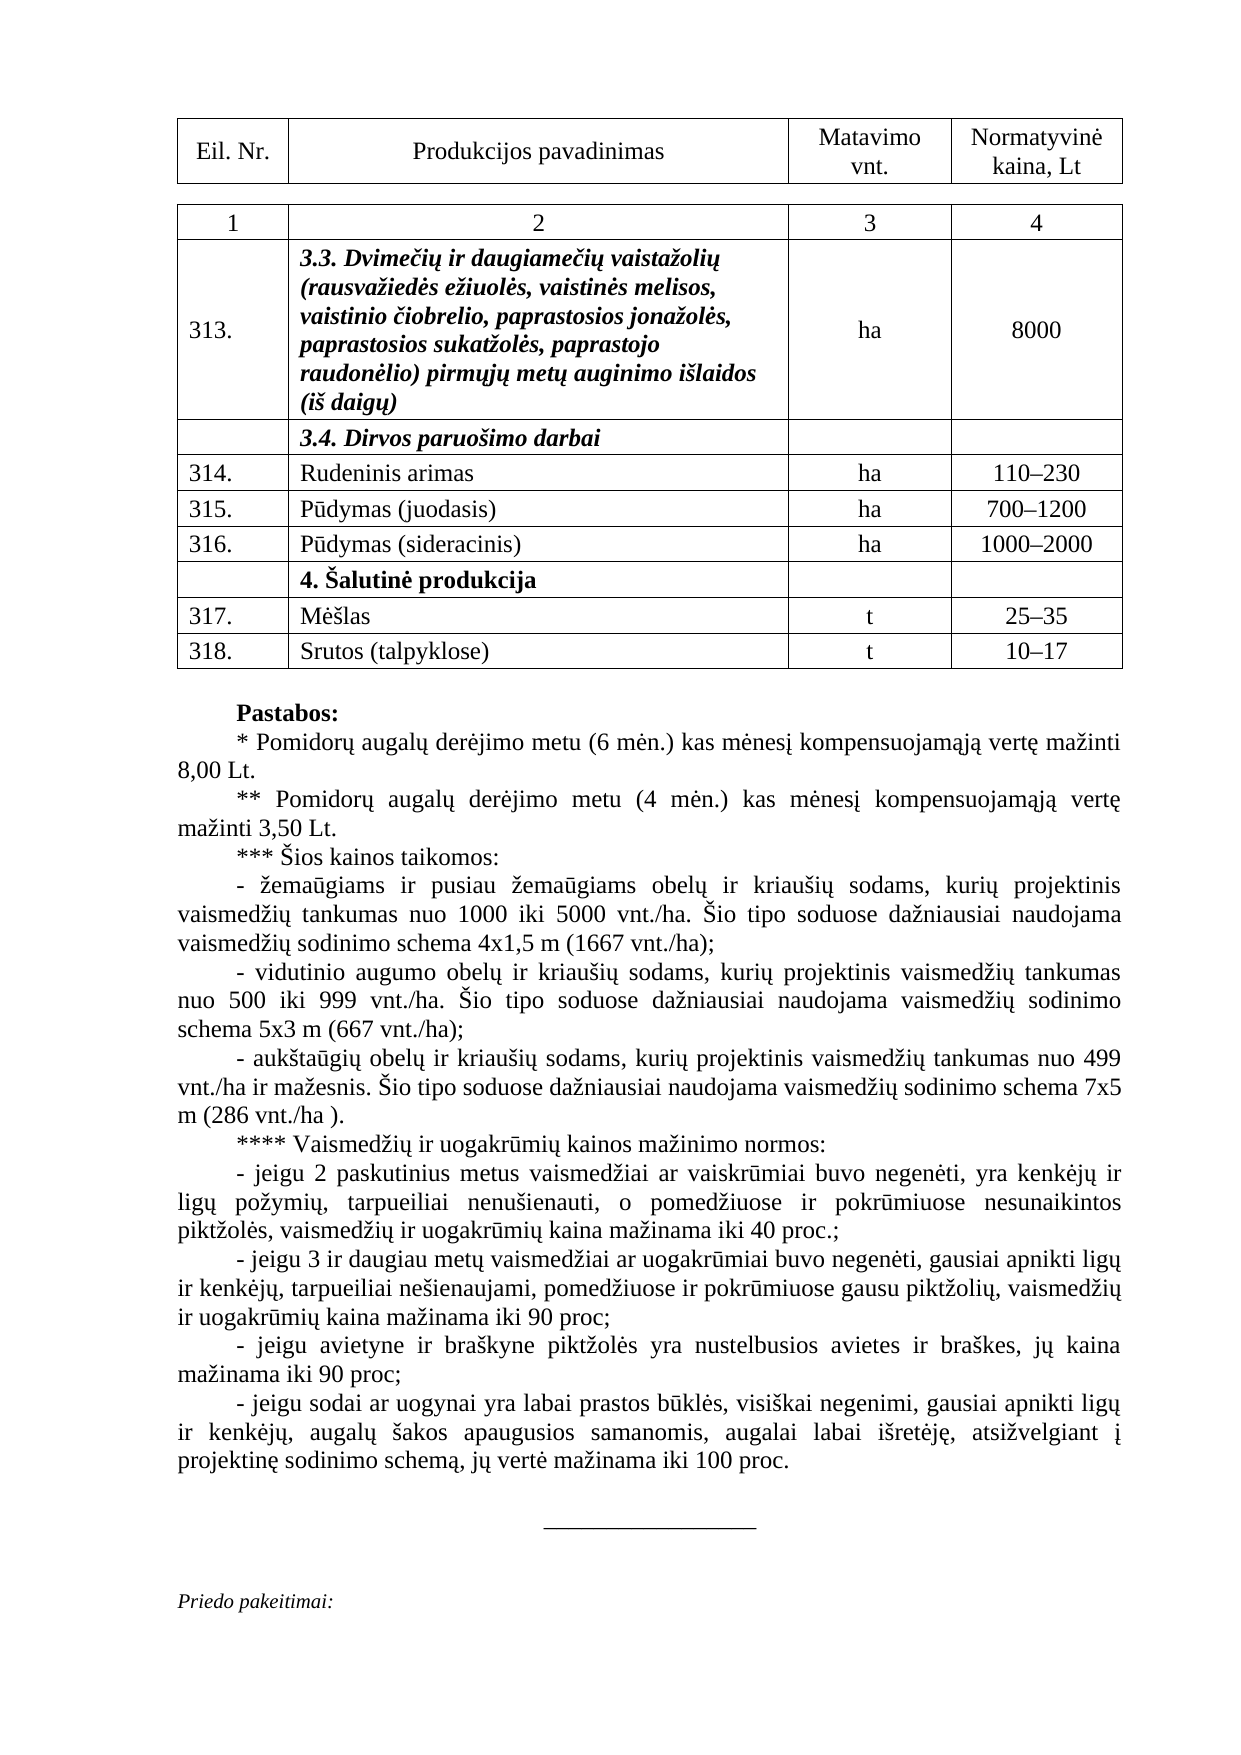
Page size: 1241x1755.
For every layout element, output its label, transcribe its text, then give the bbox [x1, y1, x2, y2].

table_header Produkcijos pavadinimas [289, 119, 788, 182]
text - žemaūgiams ir pusiau žemaūgiams obelų ir kriaušių sodams, kurių projektinis vaismedžių tankumas nuo 1000 iki 5000 vnt./ha. Šio tipo soduose dažniausiai naudojama vaismedžių sodinimo schema 4x1,5 m (1667 vnt./ha); [177, 870, 1122, 957]
text * Pomidorų augalų derėjimo metu (6 mėn.) kas mėnesį kompensuojamąją vertę mažinti 8,00 Lt. [177, 727, 1122, 784]
table_cell 2 [289, 205, 788, 239]
text **** Vaismedžių ir uogakrūmių kainos mažinimo normos: [177, 1129, 1122, 1158]
table_cell Rudeninis arimas [289, 455, 788, 490]
table_header Eil. Nr. [178, 119, 288, 182]
table_cell 313. [178, 240, 288, 419]
table_cell 700–1200 [952, 491, 1122, 526]
table_cell 3 [789, 205, 951, 239]
text - jeigu 2 paskutinius metus vaismedžiai ar vaiskrūmiai buvo negenėti, yra kenkėjų ir ligų požymių, tarpueiliai nenušienauti, o pomedžiuose ir pokrūmiuose nesunaikintos piktžolės, vaismedžių ir uogakrūmių kaina mažinama iki 40 proc.; [177, 1158, 1122, 1244]
text _________________ [177, 1503, 1122, 1532]
text - jeigu sodai ar uogynai yra labai prastos būklės, visiškai negenimi, gausiai apnikti ligų ir kenkėjų, augalų šakos apaugusios samanomis, augalai labai išretėję, atsižvelgiant į projektinę sodinimo schemą, jų vertė mažinama iki 100 proc. [177, 1388, 1122, 1474]
text - aukštaūgių obelų ir kriaušių sodams, kurių projektinis vaismedžių tankumas nuo 499 vnt./ha ir mažesnis. Šio tipo soduose dažniausiai naudojama vaismedžių sodinimo schema 7x5 m (286 vnt./ha ). [177, 1043, 1122, 1129]
table_cell 317. [178, 598, 288, 632]
table_cell t [789, 598, 951, 632]
table_cell ha [789, 527, 951, 561]
table_cell Srutos (talpyklose) [289, 634, 788, 668]
table_cell 4 [952, 205, 1122, 239]
text Pastabos: [177, 698, 1122, 727]
table_cell Mėšlas [289, 598, 788, 632]
table_cell [951, 184, 1122, 204]
table_cell [789, 420, 951, 454]
table_cell 1000–2000 [952, 527, 1122, 561]
table_cell 3.3. Dvimečių ir daugiamečių vaistažolių (rausvažiedės ežiuolės, vaistinės melisos, vaistinio čiobrelio, paprastosios jonažolės, paprastosios sukatžolės, paprastojo raudonėlio) pirmųjų metų auginimo išlaidos (iš daigų) [289, 240, 788, 419]
table_cell t [789, 634, 951, 668]
table_cell 314. [178, 455, 288, 490]
table_cell [177, 184, 288, 204]
table_header Matavimo vnt. [789, 119, 951, 182]
table_cell ha [789, 455, 951, 490]
table_cell [789, 562, 951, 597]
table_cell ha [789, 491, 951, 526]
text ** Pomidorų augalų derėjimo metu (4 mėn.) kas mėnesį kompensuojamąją vertę mažinti 3,50 Lt. [177, 784, 1122, 842]
table_cell 1 [178, 205, 288, 239]
table_cell [289, 184, 788, 204]
text - jeigu avietyne ir braškyne piktžolės yra nustelbusios avietes ir braškes, jų kaina mažinama iki 90 proc; [177, 1330, 1122, 1388]
table_cell 3.4. Dirvos paruošimo darbai [289, 420, 788, 454]
table_cell [178, 420, 288, 454]
table_header Normatyvinė kaina, Lt [952, 119, 1122, 182]
table_cell [952, 562, 1122, 597]
table_cell 25–35 [952, 598, 1122, 632]
table_cell Pūdymas (sideracinis) [289, 527, 788, 561]
table_cell Pūdymas (juodasis) [289, 491, 788, 526]
table_cell 4. Šalutinė produkcija [289, 562, 788, 597]
table_cell 10–17 [952, 634, 1122, 668]
table_cell ha [789, 240, 951, 419]
table_cell 316. [178, 527, 288, 561]
text *** Šios kainos taikomos: [177, 842, 1122, 870]
table_cell 110–230 [952, 455, 1122, 490]
text - vidutinio augumo obelų ir kriaušių sodams, kurių projektinis vaismedžių tankumas nuo 500 iki 999 vnt./ha. Šio tipo soduose dažniausiai naudojama vaismedžių sodinimo schema 5x3 m (667 vnt./ha); [177, 957, 1122, 1043]
table_cell [178, 562, 288, 597]
table_cell [789, 184, 951, 204]
table_cell [952, 420, 1122, 454]
table_cell 315. [178, 491, 288, 526]
text - jeigu 3 ir daugiau metų vaismedžiai ar uogakrūmiai buvo negenėti, gausiai apnikti ligų ir kenkėjų, tarpueiliai nešienaujami, pomedžiuose ir pokrūmiuose gausu piktžolių, vaismedžių ir uogakrūmių kaina mažinama iki 90 proc; [177, 1244, 1122, 1330]
table_cell 318. [178, 634, 288, 668]
text Priedo pakeitimai: [177, 1589, 1122, 1613]
table_cell 8000 [952, 240, 1122, 419]
